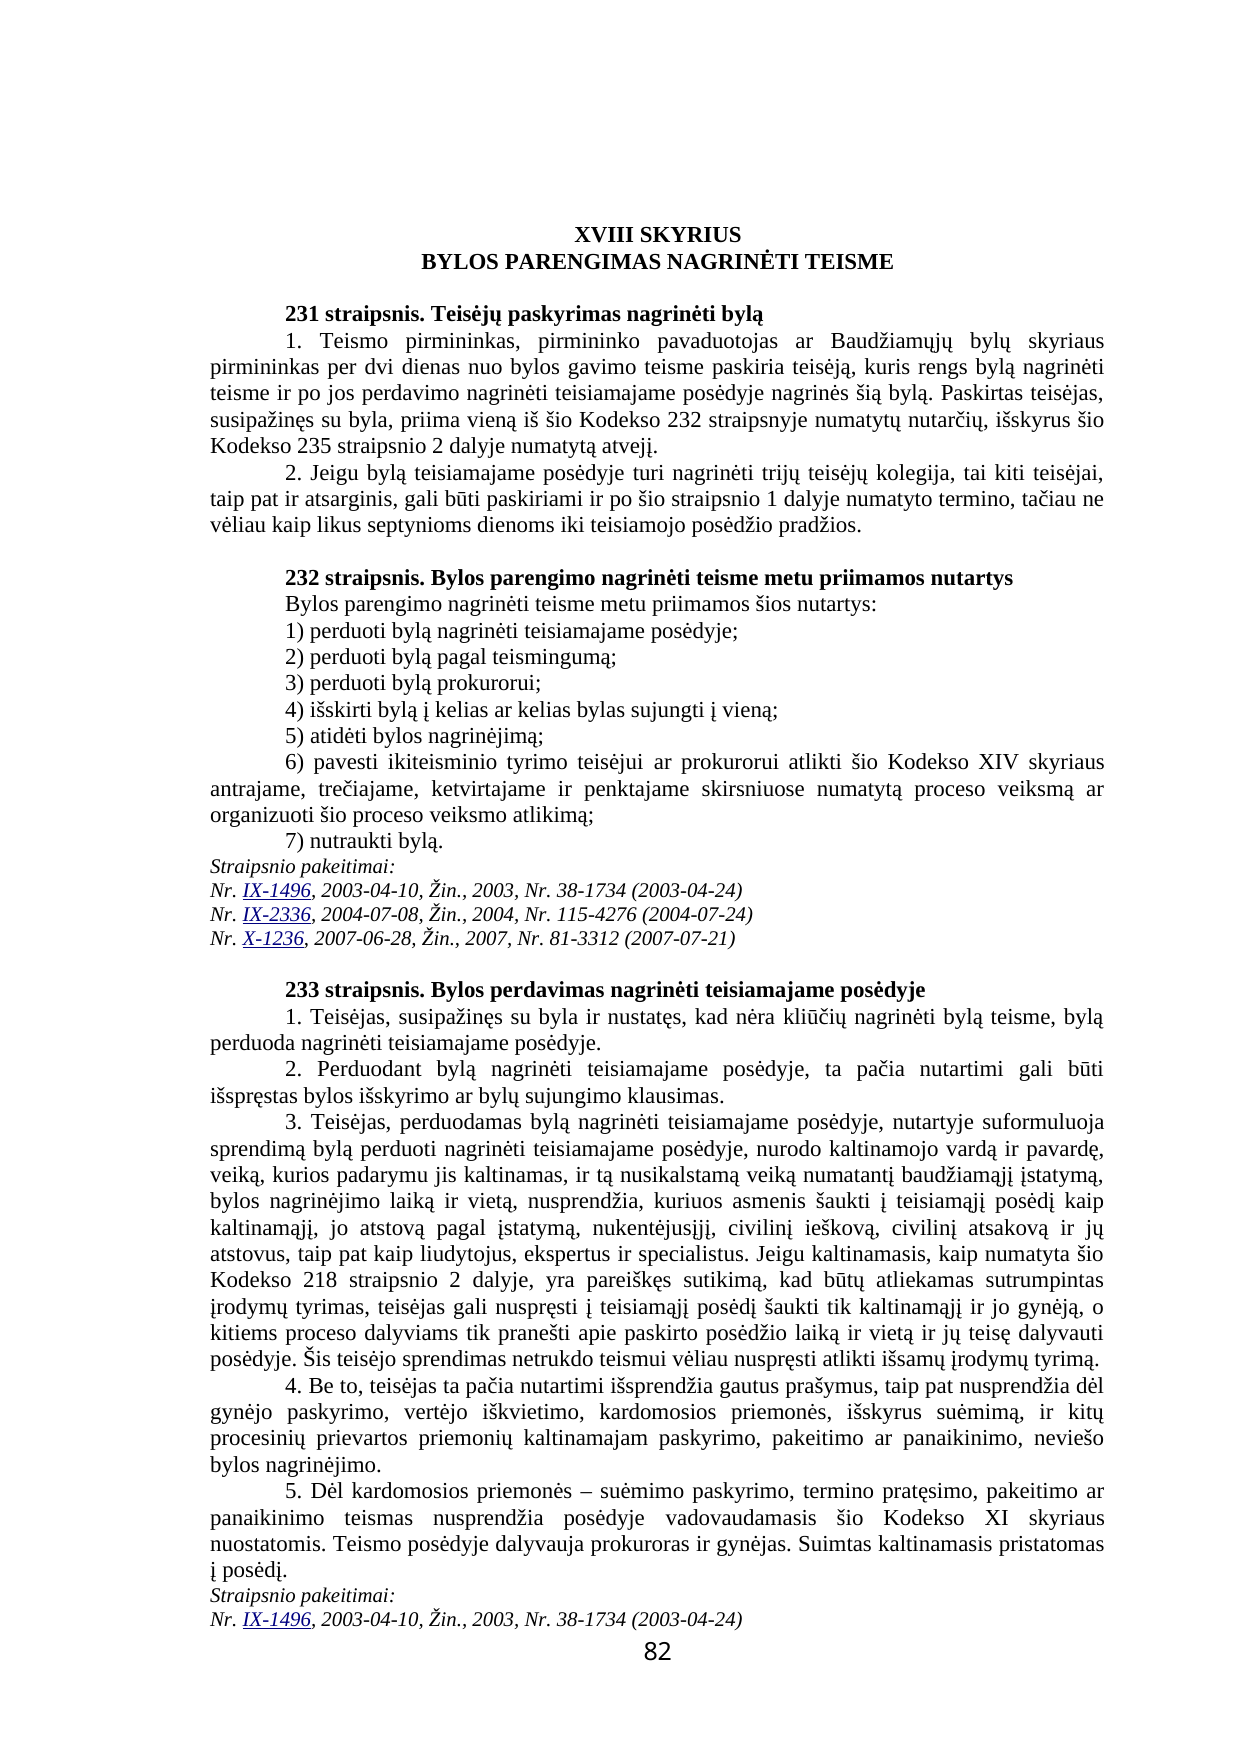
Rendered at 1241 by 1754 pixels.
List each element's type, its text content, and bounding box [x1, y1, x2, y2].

subtitle XVIII skyrius [210, 221, 1106, 248]
text 2. Perduodant bylą nagrinėti teisiamajame posėdyje, ta pačia nutartimi gali būti išspręstas bylos išskyrimo ar bylų sujungimo klausimas. [210, 1056, 1106, 1108]
text 5. Dėl kardomosios priemonės – suėmimo paskyrimo, termino pratęsimo, pakeitimo ar panaikinimo teismas nusprendžia posėdyje vadovaudamasis šio Kodekso XI skyriaus nuostatomis. Teismo posėdyje dalyvauja prokuroras ir gynėjas. Suimtas kaltinamasis pristatomas į posėdį. [210, 1477, 1106, 1583]
text 231 straipsnis. Teisėjų paskyrimas nagrinėti bylą [210, 300, 1106, 327]
text 4. Be to, teisėjas ta pačia nutartimi išsprendžia gautus prašymus, taip pat nusprendžia dėl gynėjo paskyrimo, vertėjo iškvietimo, kardomosios priemonės, išskyrus suėmimą, ir kitų procesinių prievartos priemonių kaltinamajam paskyrimo, pakeitimo ar panaikinimo, neviešo bylos nagrinėjimo. [210, 1372, 1106, 1477]
text 3) perduoti bylą prokurorui; [210, 669, 1106, 696]
text 3. Teisėjas, perduodamas bylą nagrinėti teisiamajame posėdyje, nutartyje suformuluoja sprendimą bylą perduoti nagrinėti teisiamajame posėdyje, nurodo kaltinamojo vardą ir pavardę, veiką, kurios padarymu jis kaltinamas, ir tą nusikalstamą veiką numatantį baudžiamąjį įstatymą, bylos nagrinėjimo laiką ir vietą, nusprendžia, kuriuos asmenis šaukti į teisiamąjį posėdį kaip kaltinamąjį, jo atstovą pagal įstatymą, nukentėjusįjį, civilinį ieškovą, civilinį atsakovą ir jų atstovus, taip pat kaip liudytojus, ekspertus ir specialistus. Jeigu kaltinamasis, kaip numatyta šio Kodekso 218 straipsnio 2 dalyje, yra pareiškęs sutikimą, kad būtų atliekamas sutrumpintas įrodymų tyrimas, teisėjas gali nuspręsti į teisiamąjį posėdį šaukti tik kaltinamąjį ir jo gynėją, o kitiems proceso dalyviams tik pranešti apie paskirto posėdžio laiką ir vietą ir jų teisę dalyvauti posėdyje. Šis teisėjo sprendimas netrukdo teismui vėliau nuspręsti atlikti išsamų įrodymų tyrimą. [210, 1108, 1106, 1372]
text 2. Jeigu bylą teisiamajame posėdyje turi nagrinėti trijų teisėjų kolegija, tai kiti teisėjai, taip pat ir atsarginis, gali būti paskiriami ir po šio straipsnio 1 dalyje numatyto termino, tačiau ne vėliau kaip likus septynioms dienoms iki teisiamojo posėdžio pradžios. [210, 458, 1106, 538]
text Straipsnio pakeitimai: [210, 854, 1106, 878]
text Nr. X-1236, 2007-06-28, Žin., 2007, Nr. 81-3312 (2007-07-21) [210, 926, 1106, 950]
text 5) atidėti bylos nagrinėjimą; [210, 722, 1106, 748]
text Nr. IX-1496, 2003-04-10, Žin., 2003, Nr. 38-1734 (2003-04-24) [210, 1607, 1106, 1631]
text 232 straipsnis. Bylos parengimo nagrinėti teisme metu priimamos nutartys [210, 564, 1106, 590]
text 1. Teismo pirmininkas, pirmininko pavaduotojas ar Baudžiamųjų bylų skyriaus pirmininkas per dvi dienas nuo bylos gavimo teisme paskiria teisėją, kuris rengs bylą nagrinėti teisme ir po jos perdavimo nagrinėti teisiamajame posėdyje nagrinės šią bylą. Paskirtas teisėjas, susipažinęs su byla, priima vieną iš šio Kodekso 232 straipsnyje numatytų nutarčių, išskyrus šio Kodekso 235 straipsnio 2 dalyje numatytą atvejį. [210, 327, 1106, 458]
text 2) perduoti bylą pagal teismingumą; [210, 643, 1106, 669]
text Bylos parengimas nagrinėti teisme [210, 248, 1106, 274]
text 1) perduoti bylą nagrinėti teisiamajame posėdyje; [210, 617, 1106, 643]
text Straipsnio pakeitimai: [210, 1583, 1106, 1607]
text Nr. IX-2336, 2004-07-08, Žin., 2004, Nr. 115-4276 (2004-07-24) [210, 902, 1106, 926]
text Nr. IX-1496, 2003-04-10, Žin., 2003, Nr. 38-1734 (2003-04-24) [210, 878, 1106, 902]
text 1. Teisėjas, susipažinęs su byla ir nustatęs, kad nėra kliūčių nagrinėti bylą teisme, bylą perduoda nagrinėti teisiamajame posėdyje. [210, 1003, 1106, 1056]
text 6) pavesti ikiteisminio tyrimo teisėjui ar prokurorui atlikti šio Kodekso XIV skyriaus antrajame, trečiajame, ketvirtajame ir penktajame skirsniuose numatytą proceso veiksmą ar organizuoti šio proceso veiksmo atlikimą; [210, 748, 1106, 827]
text 4) išskirti bylą į kelias ar kelias bylas sujungti į vieną; [210, 696, 1106, 722]
text Bylos parengimo nagrinėti teisme metu priimamos šios nutartys: [210, 590, 1106, 617]
text 7) nutraukti bylą. [210, 827, 1106, 854]
text 233 straipsnis. Bylos perdavimas nagrinėti teisiamajame posėdyje [210, 976, 1106, 1003]
